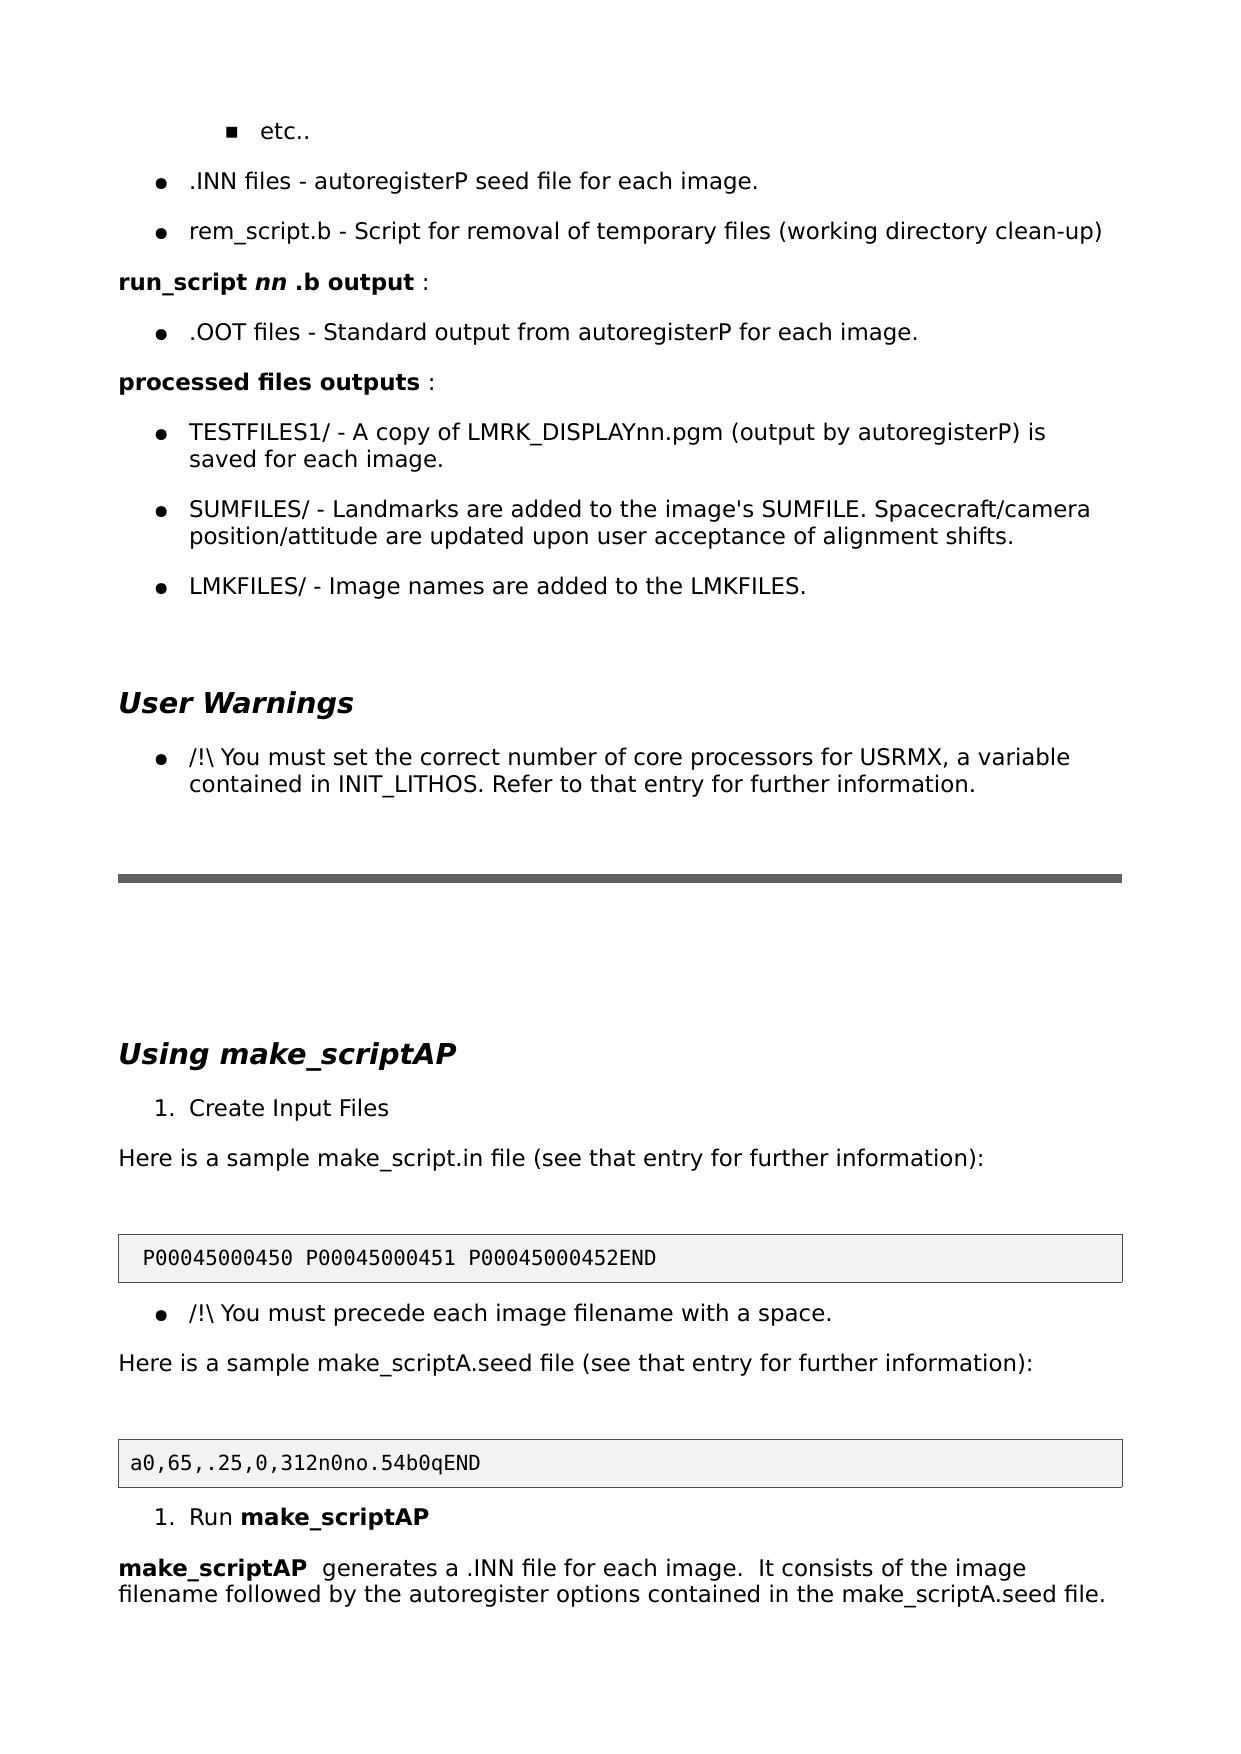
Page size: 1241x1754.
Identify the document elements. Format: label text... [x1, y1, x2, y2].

list SUMFILES/ - Landmarks are added to the image's SUMFILE. Spacecraft/camera position/attitude are updated upon user acceptance of alignment shifts. [153, 496, 1122, 549]
subtitle Using make_scriptAP [118, 1037, 1122, 1071]
list Create Input Files [153, 1095, 1122, 1122]
text a0,65,.25,0,312n0no.54b0qEND [119, 1440, 1122, 1487]
list etc.. [224, 118, 1122, 145]
list rem_script.b - Script for removal of temporary files (working directory clean-up) [153, 218, 1122, 245]
text processed files outputs : [118, 369, 1122, 396]
subtitle User Warnings [118, 687, 1122, 720]
list TESTFILES1/ - A copy of LMRK_DISPLAYnn.pgm (output by autoregisterP) is saved for each image. [153, 419, 1122, 473]
text P00045000450 P00045000451 P00045000452END [119, 1235, 1122, 1282]
text Here is a sample make_script.in file (see that entry for further information): [118, 1145, 1122, 1172]
list .INN files - autoregisterP seed file for each image. [153, 168, 1122, 195]
list Run make_scriptAP [153, 1504, 1122, 1531]
list /!\ You must set the correct number of core processors for USRMX, a variable contained in INIT_LITHOS. Refer to that entry for further information. [153, 744, 1122, 798]
text run_script nn .b output : [118, 269, 1122, 295]
text make_scriptAP generates a .INN file for each image. It consists of the image filename followed by the autoregister options contained in the make_scriptA.seed file. [118, 1555, 1122, 1608]
list /!\ You must precede each image filename with a space. [153, 1300, 1122, 1327]
list LMKFILES/ - Image names are added to the LMKFILES. [153, 573, 1122, 600]
list .OOT files - Standard output from autoregisterP for each image. [153, 319, 1122, 346]
text Here is a sample make_scriptA.seed file (see that entry for further information): [118, 1350, 1122, 1377]
